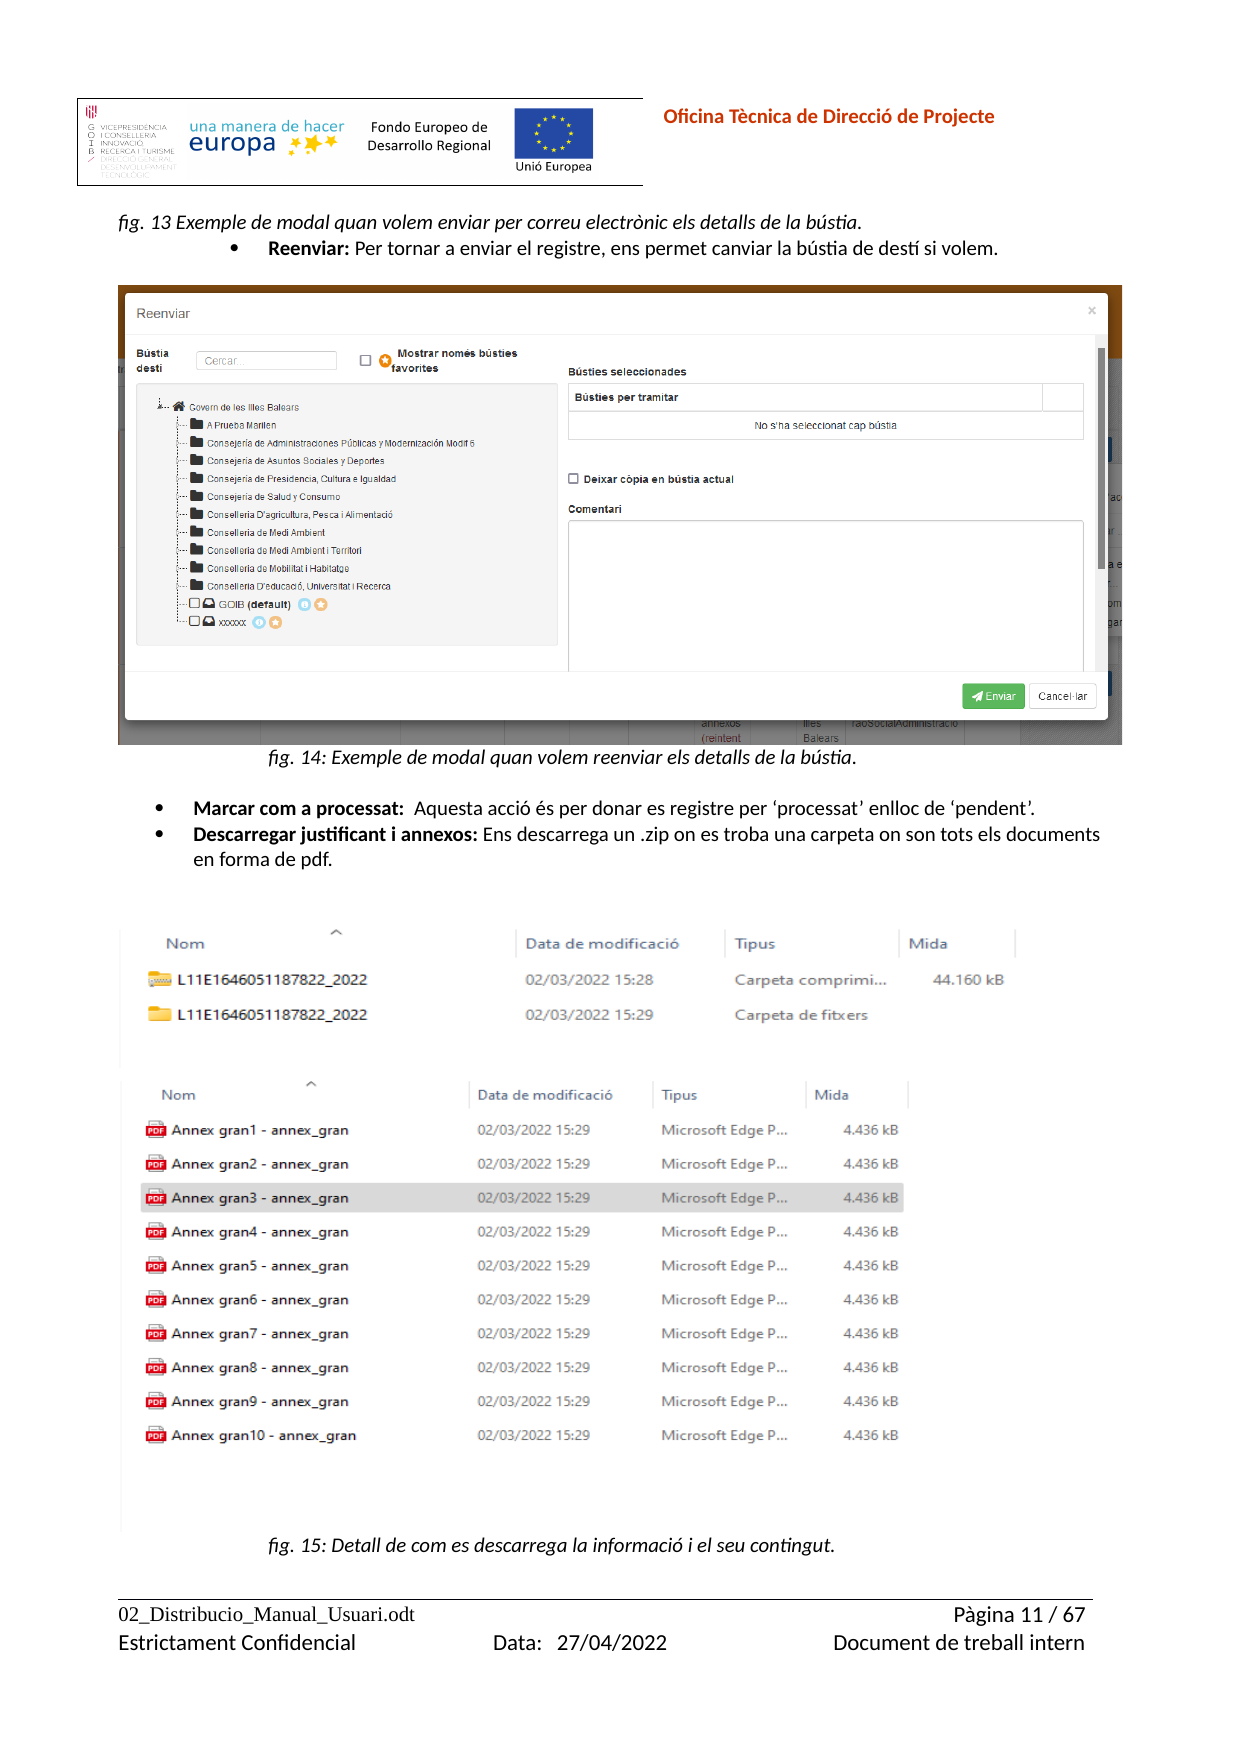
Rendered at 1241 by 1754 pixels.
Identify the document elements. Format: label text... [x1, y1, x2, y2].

picture [187, 103, 599, 180]
text fig. 13 Exemple de modal quan volem enviar per correu electrònic els detalls de la bústia. [118, 209, 1122, 235]
list Reenviar: Per tornar a enviar el registre, ens permet canviar la bústia de destí si volem. [231, 235, 1122, 260]
text fig. 14: Exemple de modal quan volem reenviar els detalls de la bústia. [118, 745, 1122, 770]
picture [118, 285, 1123, 745]
list Descarregar justificant i annexos: Ens descarrega un .zip on es troba una carpeta on son tots els documents en forma de pdf. [156, 821, 1122, 872]
list Marcar com a processat: Aquesta acció és per donar es registre per ‘processat’ enlloc de ‘pendent’. [156, 795, 1122, 821]
picture [82, 103, 181, 180]
picture [118, 917, 1064, 1532]
text fig. 15: Detall de com es descarrega la informació i el seu contingut. [118, 1532, 1122, 1557]
